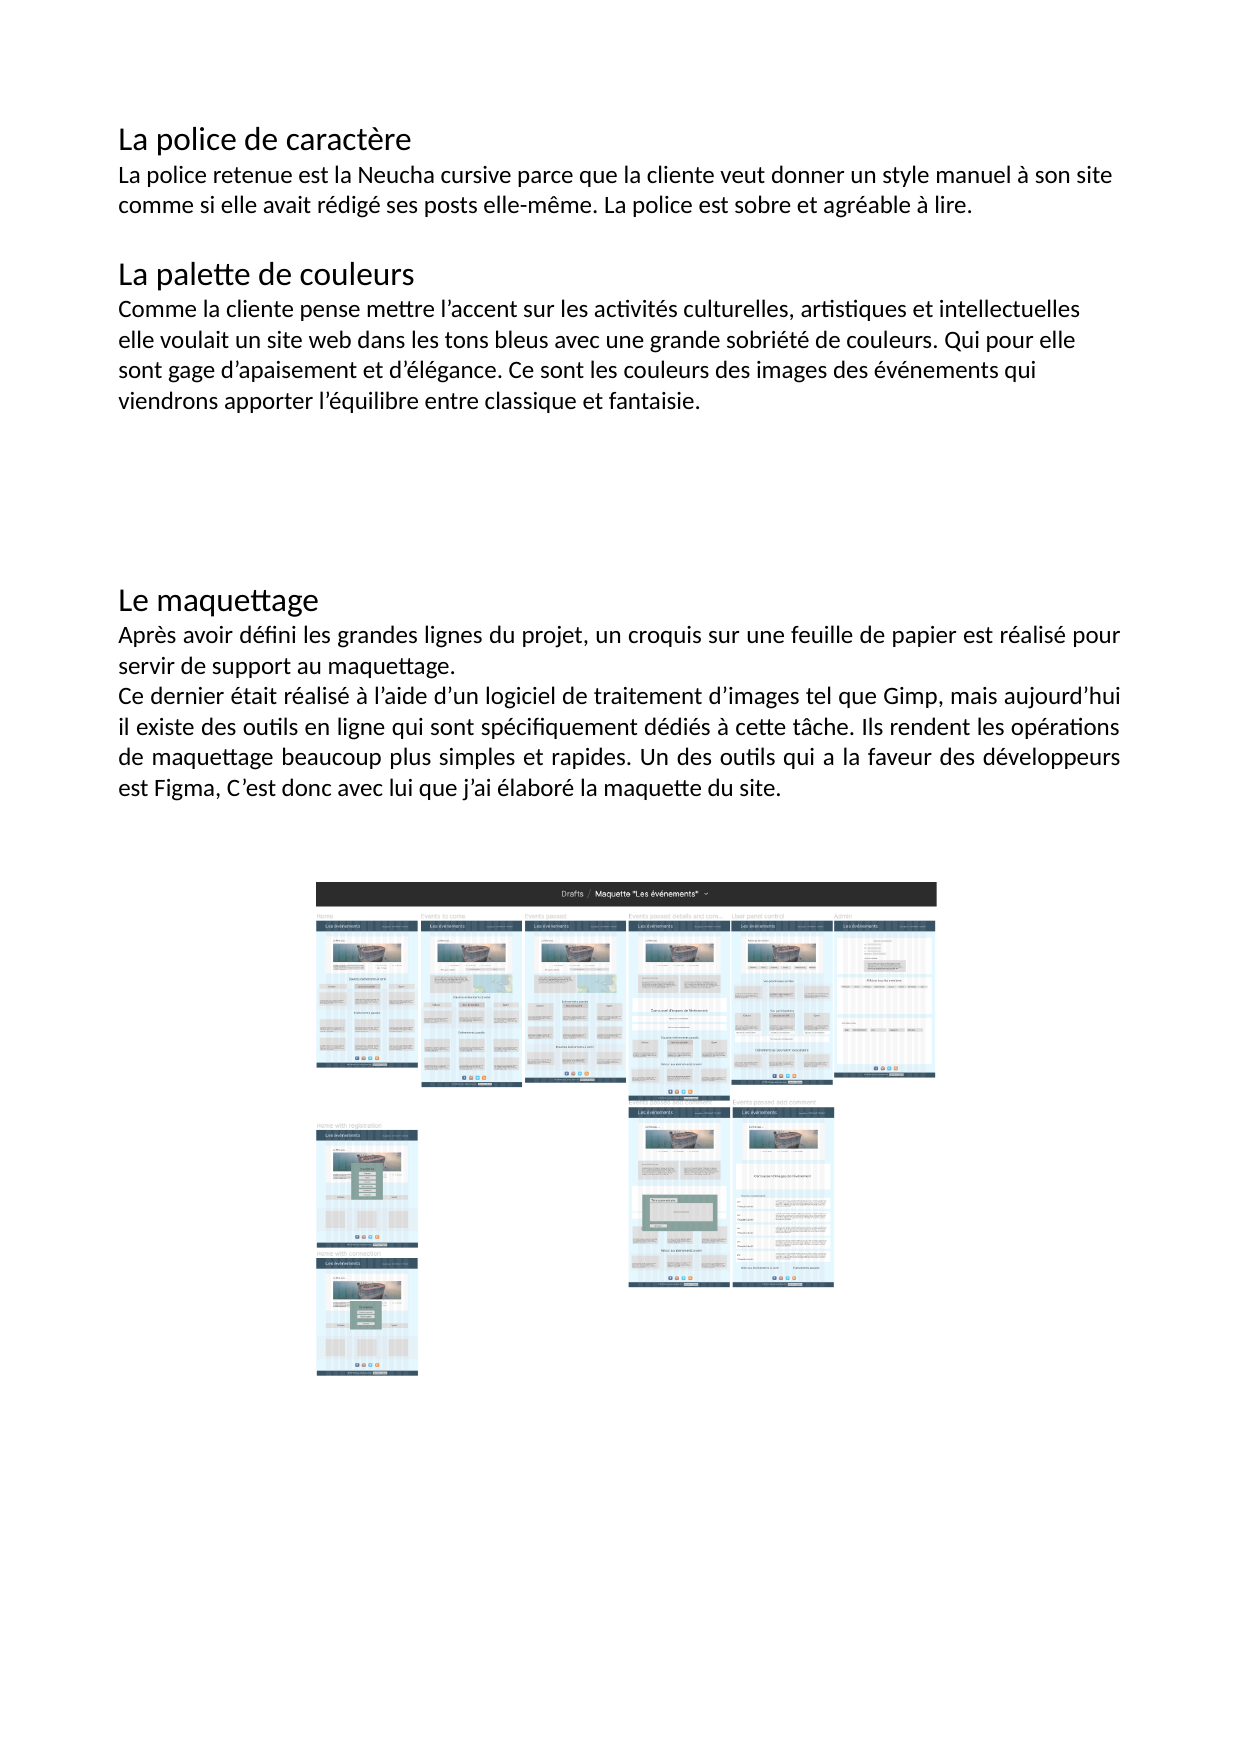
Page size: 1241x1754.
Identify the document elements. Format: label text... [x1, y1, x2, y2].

text La palette de couleurs [118, 253, 1122, 294]
text Le maquettage [118, 579, 1122, 619]
text Comme la cliente pense mettre l’accent sur les activités culturelles, artistiques et intellectuelles elle voulait un site web dans les tons bleus avec une grande sobriété de couleurs. Qui pour elle sont gage d’apaisement et d’élégance. Ce sont les couleurs des images des événements qui viendrons apporter l’équilibre entre classique et fantaisie. [118, 294, 1122, 416]
text Ce dernier était réalisé à l’aide d’un logiciel de traitement d’images tel que Gimp, mais aujourd’hui il existe des outils en ligne qui sont spécifiquement dédiés à cette tâche. Ils rendent les opérations de maquettage beaucoup plus simples et rapides. Un des outils qui a la faveur des développeurs est Figma, C’est donc avec lui que j’ai élaboré la maquette du site. [118, 680, 1122, 802]
picture [316, 882, 937, 1378]
text La police de caractère [118, 118, 1122, 159]
text La police retenue est la Neucha cursive parce que la cliente veut donner un style manuel à son site comme si elle avait rédigé ses posts elle-même. La police est sobre et agréable à lire. [118, 159, 1122, 220]
text Après avoir défini les grandes lignes du projet, un croquis sur une feuille de papier est réalisé pour servir de support au maquettage. [118, 619, 1122, 680]
